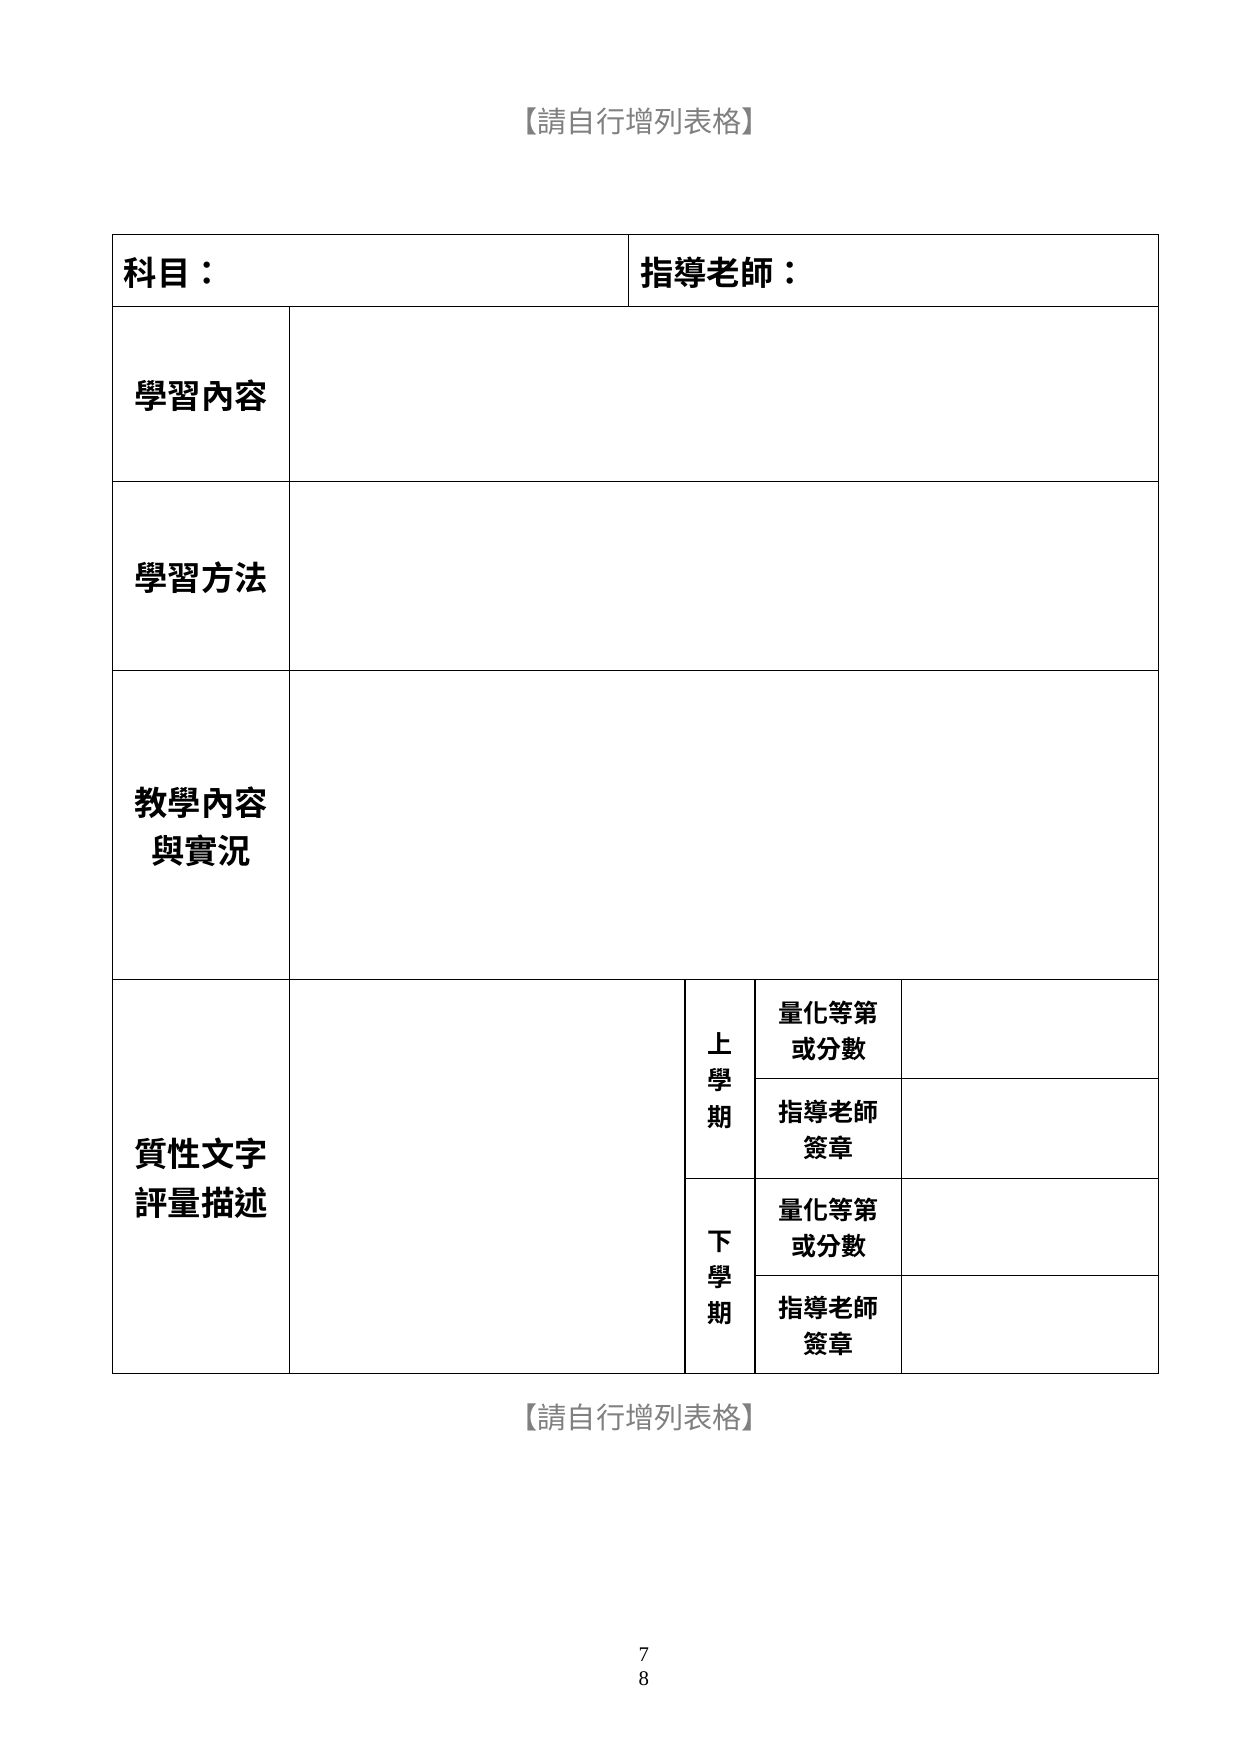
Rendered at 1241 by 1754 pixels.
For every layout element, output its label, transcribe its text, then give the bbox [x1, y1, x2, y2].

text 【請自行增列表格】 [112, 1374, 1167, 1436]
table_cell [902, 1079, 1158, 1177]
table_cell 質性文字評量描述 [113, 980, 289, 1373]
table_cell [902, 1276, 1158, 1373]
table_header 科目： [113, 235, 628, 306]
table_cell [902, 980, 1158, 1078]
table_cell 指導老師 簽章 [756, 1276, 901, 1373]
table_cell [290, 671, 1158, 979]
table_cell 量化等第或分數 [756, 980, 901, 1078]
table_cell [290, 482, 1158, 669]
table_cell 學習方法 [113, 482, 289, 669]
table_cell [290, 307, 1158, 481]
table_cell 學習內容 [113, 307, 289, 481]
table_header 指導老師： [629, 235, 1158, 306]
table_cell 量化等第或分數 [756, 1179, 901, 1275]
table_cell [902, 1179, 1158, 1275]
table_cell 下學期 [686, 1179, 754, 1373]
table_cell [290, 980, 684, 1373]
table_cell 上學期 [686, 980, 754, 1177]
text 【請自行增列表格】 [112, 78, 1167, 140]
table_cell 指導老師 簽章 [756, 1079, 901, 1177]
table_cell 教學內容與實況 [113, 671, 289, 979]
